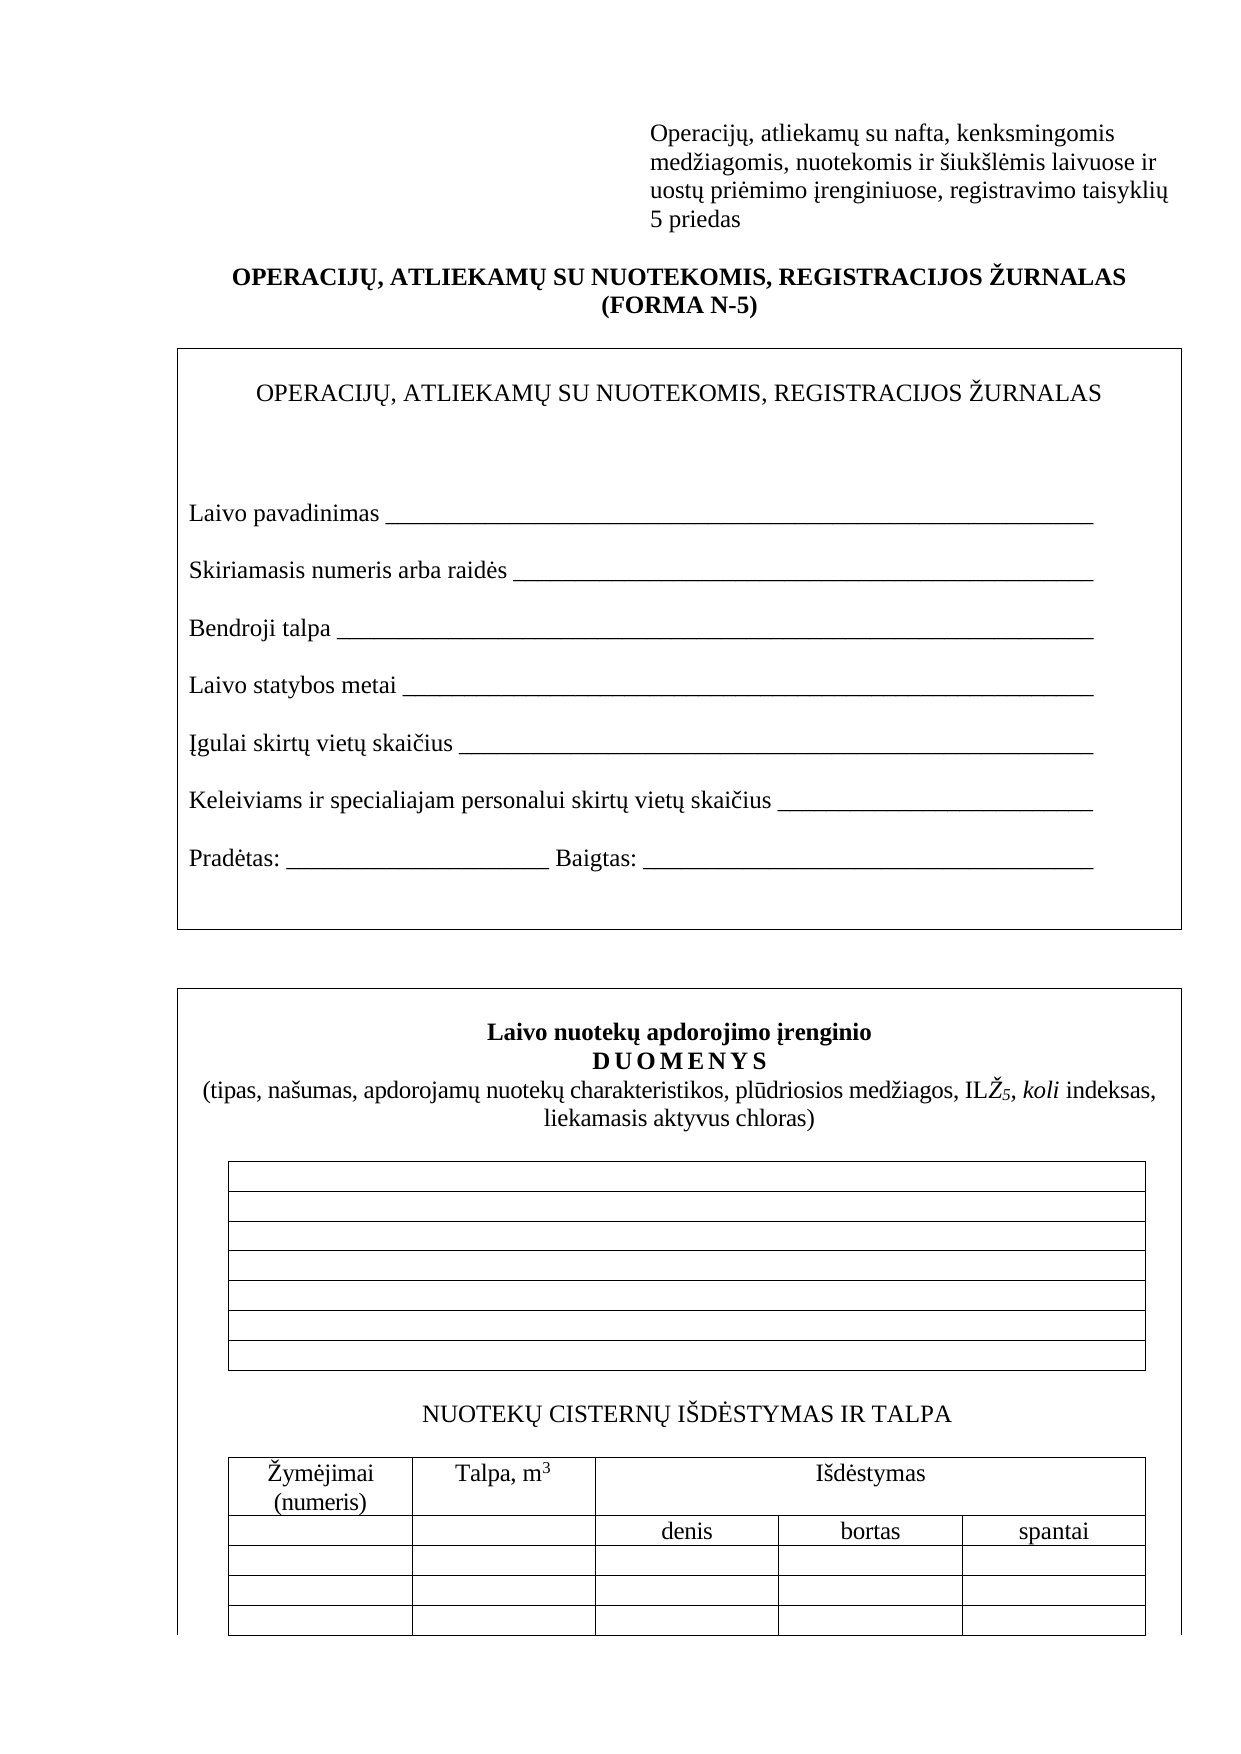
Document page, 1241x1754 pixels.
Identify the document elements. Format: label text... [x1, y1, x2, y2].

table_cell [178, 1310, 228, 1340]
table_cell [229, 1606, 412, 1634]
table_cell [229, 1281, 1145, 1310]
table_cell Žymėjimai (numeris) [229, 1458, 412, 1515]
table_cell [413, 1576, 595, 1605]
table_cell [1146, 1310, 1181, 1340]
table_cell Talpa, m3 [413, 1458, 595, 1515]
table_cell [229, 1546, 412, 1575]
table_cell [178, 1370, 229, 1399]
table_cell [1146, 1545, 1181, 1575]
text Operacijų, atliekamų su nuotekomis, registracijos žurnalas (Forma N-5) [177, 262, 1181, 319]
table_cell [178, 1221, 228, 1250]
table_cell [1146, 1399, 1181, 1428]
table_cell [1146, 1428, 1181, 1457]
table_cell [229, 1251, 1145, 1280]
table_cell [178, 1605, 228, 1634]
table_cell [178, 1250, 228, 1280]
table_cell [1146, 1605, 1181, 1634]
table_cell [229, 1311, 1145, 1340]
text Operacijų, atliekamų su nafta, kenksmingomis [650, 118, 1181, 147]
table_cell spantai [963, 1516, 1145, 1545]
table_cell [178, 1399, 229, 1428]
table_cell [178, 1280, 228, 1310]
table_cell [229, 1222, 1145, 1250]
table_cell [1146, 1250, 1181, 1280]
table_cell [178, 1161, 228, 1191]
table_cell Išdėstymas [596, 1458, 1145, 1515]
table_cell [413, 1516, 595, 1545]
table_cell [229, 1516, 412, 1545]
table_cell [1146, 1280, 1181, 1310]
text medžiagomis, nuotekomis ir šiukšlėmis laivuose ir [650, 147, 1181, 176]
table_cell [779, 1546, 962, 1575]
table_cell [178, 1575, 228, 1605]
table_cell [596, 1606, 778, 1634]
table_cell [596, 1546, 778, 1575]
table_cell [1146, 1370, 1181, 1399]
table_cell [1146, 1515, 1181, 1545]
table_cell [413, 1606, 595, 1634]
table_cell [178, 1515, 228, 1545]
table_cell [413, 1546, 595, 1575]
table_cell [963, 1546, 1145, 1575]
table_cell [178, 1457, 228, 1515]
table_cell [779, 1576, 962, 1605]
table_cell [178, 1340, 228, 1369]
table_header OPERACIJŲ, ATLIEKAMŲ SU NUOTEKOMIS, REGISTRACIJOS ŽURNALAS Laivo pavadinimas Skiriamasis numeris arba raidės Bendroji talpa Laivo statybos metai Įgulai skirtų vietų skaičius Keleiviams ir specialiajam personalui skirtų vietų skaičius Pradėtas: _____________________ Baigtas: [178, 349, 1181, 929]
text 5 priedas [650, 204, 1181, 233]
table_cell [229, 1341, 1145, 1369]
table_cell [178, 1191, 228, 1221]
text uostų priėmimo įrenginiuose, registravimo taisyklių [650, 176, 1181, 204]
table_cell [963, 1576, 1145, 1605]
table_cell [178, 1545, 228, 1575]
table_cell [229, 1162, 1145, 1191]
table_cell [1146, 1221, 1181, 1250]
table_cell [178, 1428, 229, 1457]
table_header Laivo nuotekų apdorojimo įrenginio DUOMENYS (tipas, našumas, apdorojamų nuotekų charakteristikos, plūdriosios medžiagos, ILŽ5, koli indeksas, liekamasis aktyvus chloras) [178, 989, 1181, 1161]
table_cell denis [596, 1516, 778, 1545]
table_cell [229, 1192, 1145, 1221]
table_cell [963, 1606, 1145, 1634]
table_cell [1146, 1191, 1181, 1221]
table_cell [1146, 1457, 1181, 1515]
table_cell NUOTEKŲ CISTERNŲ IŠDĖSTYMAS IR TALPA [229, 1399, 1146, 1428]
table_cell [1146, 1161, 1181, 1191]
table_cell [1146, 1575, 1181, 1605]
table_cell [779, 1606, 962, 1634]
table_cell [229, 1371, 1146, 1399]
table_cell [229, 1428, 1146, 1457]
table_cell bortas [779, 1516, 962, 1545]
table_cell [596, 1576, 778, 1605]
table_cell [1146, 1340, 1181, 1369]
table_cell [229, 1576, 412, 1605]
